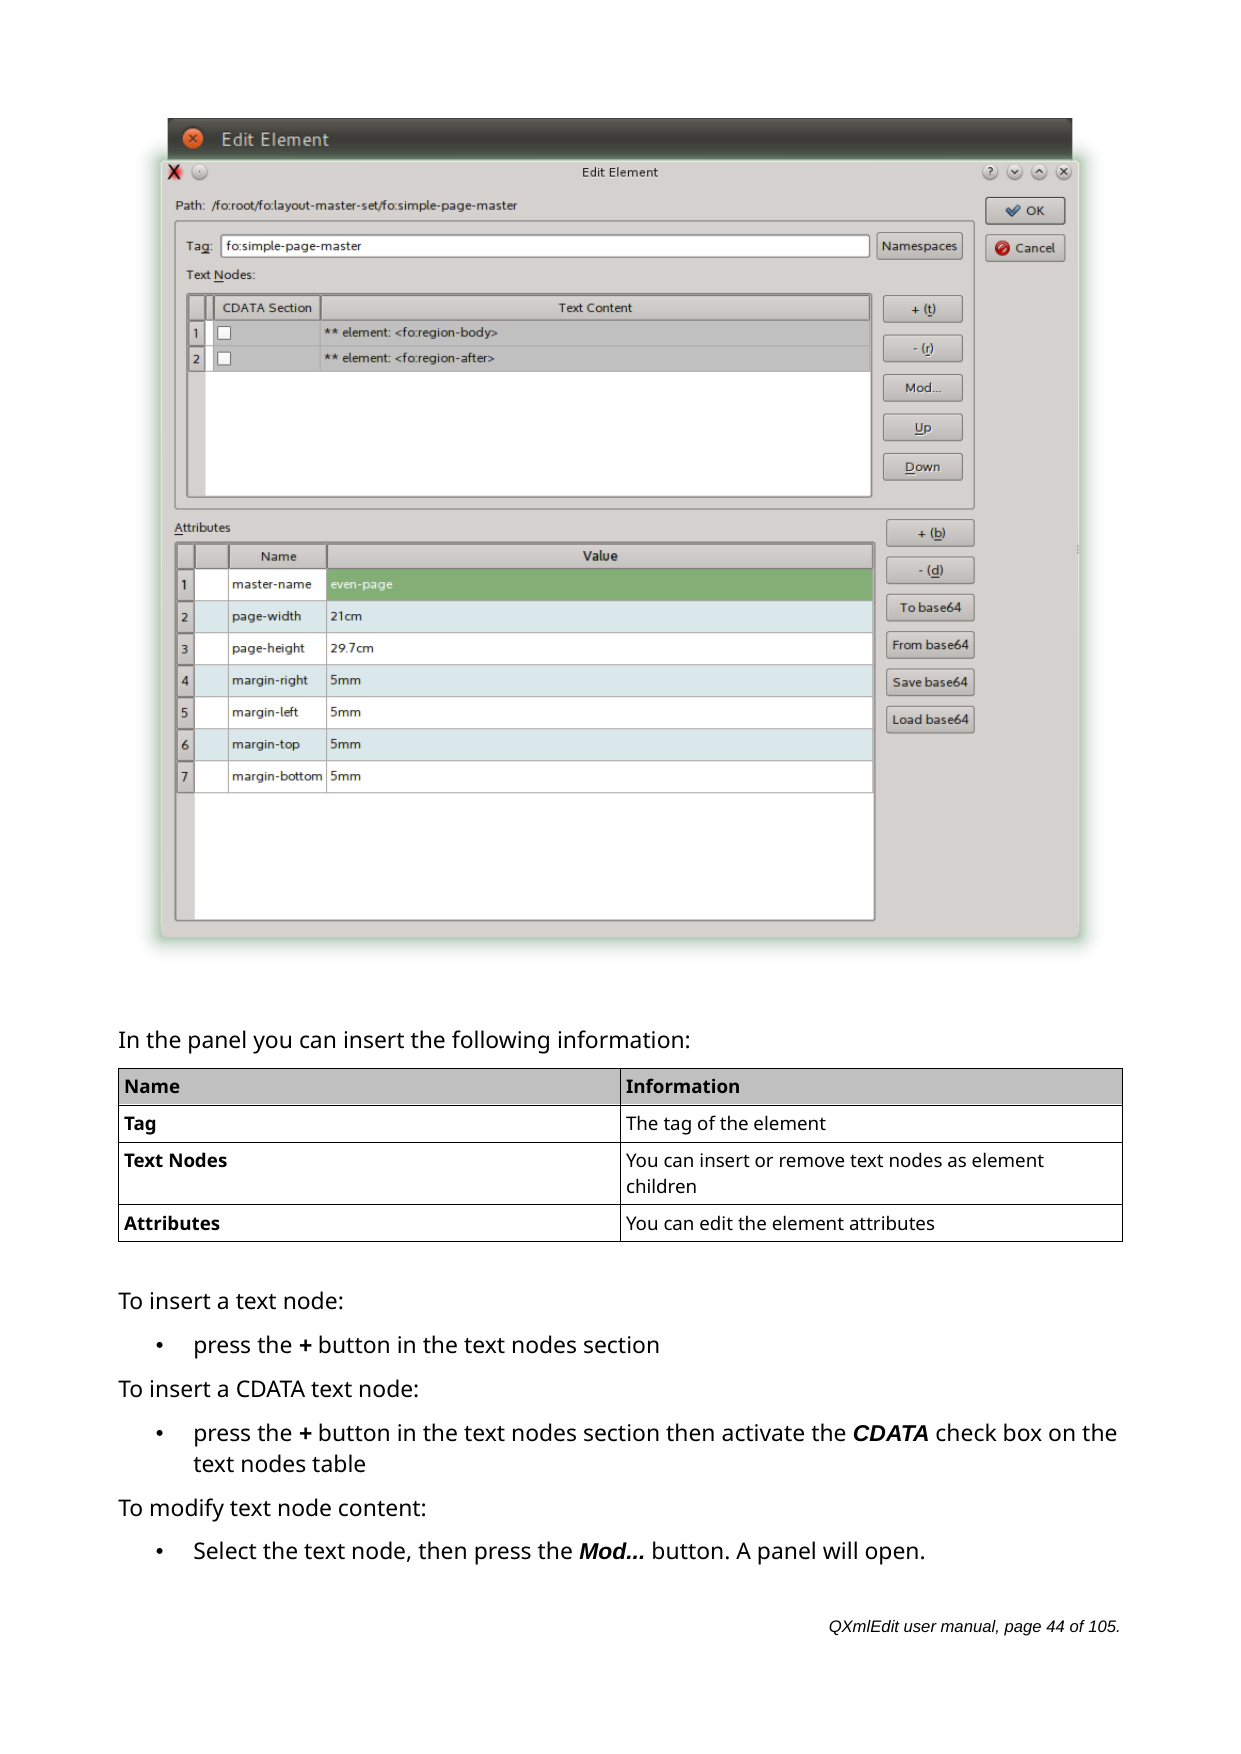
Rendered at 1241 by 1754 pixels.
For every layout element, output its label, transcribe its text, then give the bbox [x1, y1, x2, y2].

table_cell Attributes [119, 1205, 620, 1241]
list press the + button in the text nodes section [156, 1329, 1122, 1360]
table_cell Text Nodes [119, 1143, 620, 1204]
table_header Name [119, 1069, 620, 1104]
text To insert a CDATA text node: [118, 1373, 1122, 1404]
text To insert a text node: [118, 1285, 1122, 1316]
list Select the text node, then press the Mod... button. A panel will open. [156, 1535, 1122, 1566]
table_cell The tag of the element [621, 1106, 1122, 1142]
picture [118, 118, 1122, 980]
text To modify text node content: [118, 1491, 1122, 1523]
table_cell Tag [119, 1106, 620, 1142]
table_cell You can edit the element attributes [621, 1205, 1122, 1241]
list press the + button in the text nodes section then activate the CDATA check box on the text nodes table [156, 1416, 1122, 1479]
text In the panel you can insert the following information: [118, 1024, 1122, 1055]
table_header Information [621, 1069, 1122, 1104]
table_cell You can insert or remove text nodes as element children [621, 1143, 1122, 1204]
